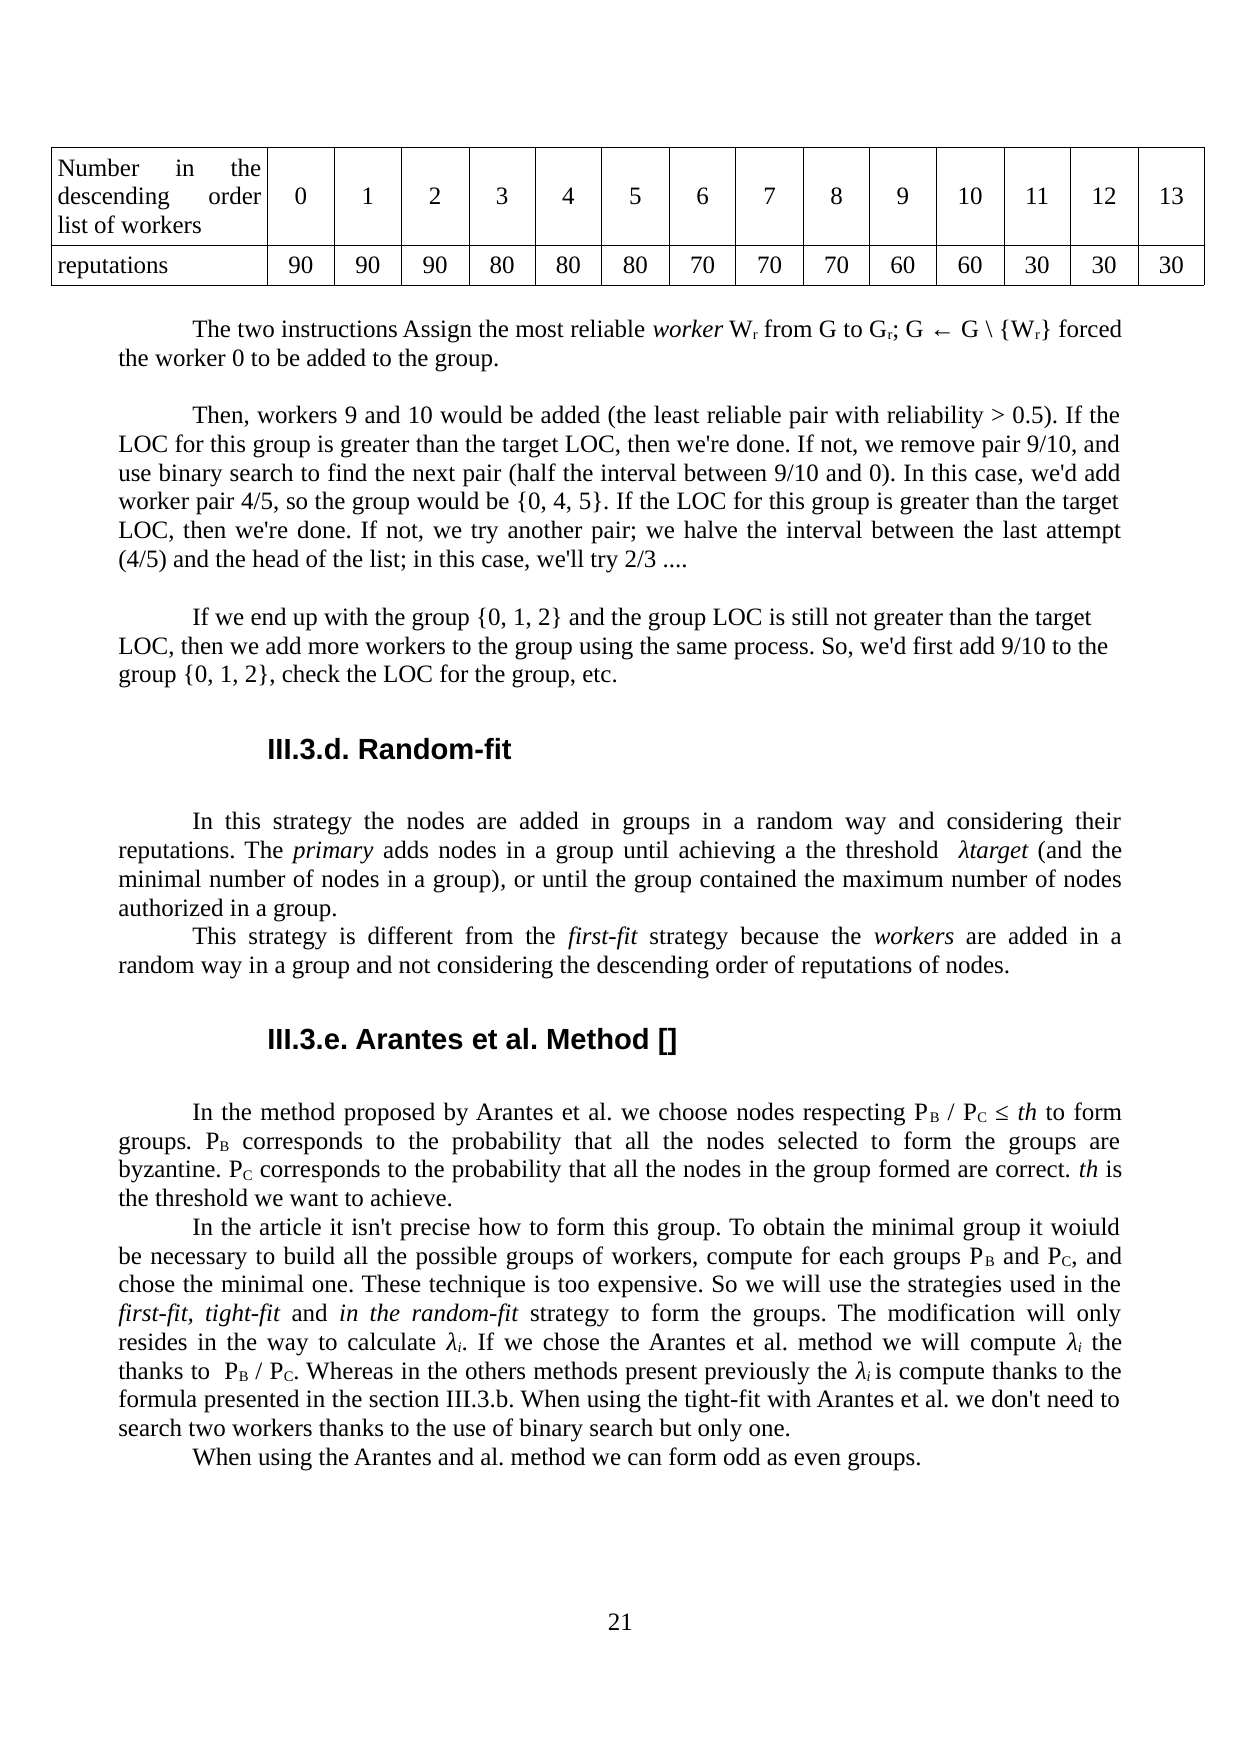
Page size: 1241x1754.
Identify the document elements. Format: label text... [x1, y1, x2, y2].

table_cell 90 [402, 246, 469, 285]
table_header 11 [1005, 148, 1070, 245]
text In the method proposed by Arantes et al. we choose nodes respecting PB / PC ≤ th to form groups. PB corresponds to the probability that all the nodes selected to form the groups are byzantine. PC corresponds to the probability that all the nodes in the group formed are correct. th is the threshold we want to achieve. [118, 1097, 1122, 1212]
table_header 10 [937, 148, 1004, 245]
table_header 2 [402, 148, 469, 245]
table_cell 30 [1071, 246, 1138, 285]
text The two instructions Assign the most reliable worker Wr from G to Gr; G ← G \ {Wr} forced the worker 0 to be added to the group. [118, 314, 1122, 371]
table_cell 80 [470, 246, 535, 285]
text In the article it isn't precise how to form this group. To obtain the minimal group it woiuld be necessary to build all the possible groups of workers, compute for each groups PB and PC, and chose the minimal one. These technique is too expensive. So we will use the strategies used in the first-fit, tight-fit and in the random-fit strategy to form the groups. The modification will only resides in the way to calculate λi. If we chose the Arantes et al. method we will compute λi the thanks to PB / PC. Whereas in the others methods present previously the λi is compute thanks to the formula presented in the section III.3.b. When using the tight-fit with Arantes et al. we don't need to search two workers thanks to the use of binary search but only one. [118, 1212, 1122, 1442]
table_cell 80 [536, 246, 601, 285]
table_header 4 [536, 148, 601, 245]
table_cell 70 [736, 246, 803, 285]
table_header 12 [1071, 148, 1138, 245]
text Then, workers 9 and 10 would be added (the least reliable pair with reliability > 0.5). If the LOC for this group is greater than the target LOC, then we're done. If not, we remove pair 9/10, and use binary search to find the next pair (half the interval between 9/10 and 0). In this case, we'd add worker pair 4/5, so the group would be {0, 4, 5}. If the LOC for this group is greater than the target LOC, then we're done. If not, we try another pair; we halve the interval between the last attempt (4/5) and the head of the list; in this case, we'll try 2/3 .... [118, 400, 1122, 573]
table_header Number in the descending order list of workers [52, 148, 267, 245]
table_header 13 [1139, 148, 1204, 245]
table_cell 70 [670, 246, 735, 285]
text In this strategy the nodes are added in groups in a random way and considering their reputations. The primary adds nodes in a group until achieving a the threshold λtarget (and the minimal number of nodes in a group), or until the group contained the maximum number of nodes authorized in a group. [118, 806, 1122, 921]
table_header 0 [268, 148, 334, 245]
table_cell 30 [1139, 246, 1204, 285]
table_cell 60 [937, 246, 1004, 285]
table_header 1 [335, 148, 401, 245]
table_cell 30 [1005, 246, 1070, 285]
table_header 8 [804, 148, 869, 245]
table_header 3 [470, 148, 535, 245]
table_cell reputations [52, 246, 267, 285]
table_cell 90 [268, 246, 334, 285]
table_header 7 [736, 148, 803, 245]
table_header 5 [602, 148, 669, 245]
table_header 9 [870, 148, 936, 245]
table_cell 80 [602, 246, 669, 285]
text This strategy is different from the first-fit strategy because the workers are added in a random way in a group and not considering the descending order of reputations of nodes. [118, 921, 1122, 979]
text When using the Arantes and al. method we can form odd as even groups. [118, 1442, 1122, 1471]
table_cell 70 [804, 246, 869, 285]
text If we end up with the group {0, 1, 2} and the group LOC is still not greater than the target LOC, then we add more workers to the group using the same process. So, we'd first add 9/10 to the group {0, 1, 2}, check the LOC for the group, etc. [118, 602, 1122, 688]
table_cell 60 [870, 246, 936, 285]
table_cell 90 [335, 246, 401, 285]
table_header 6 [670, 148, 735, 245]
subtitle III.3.d. Random-fit [118, 732, 1122, 765]
subtitle III.3.e. Arantes et al. Method [] [118, 1022, 1122, 1056]
